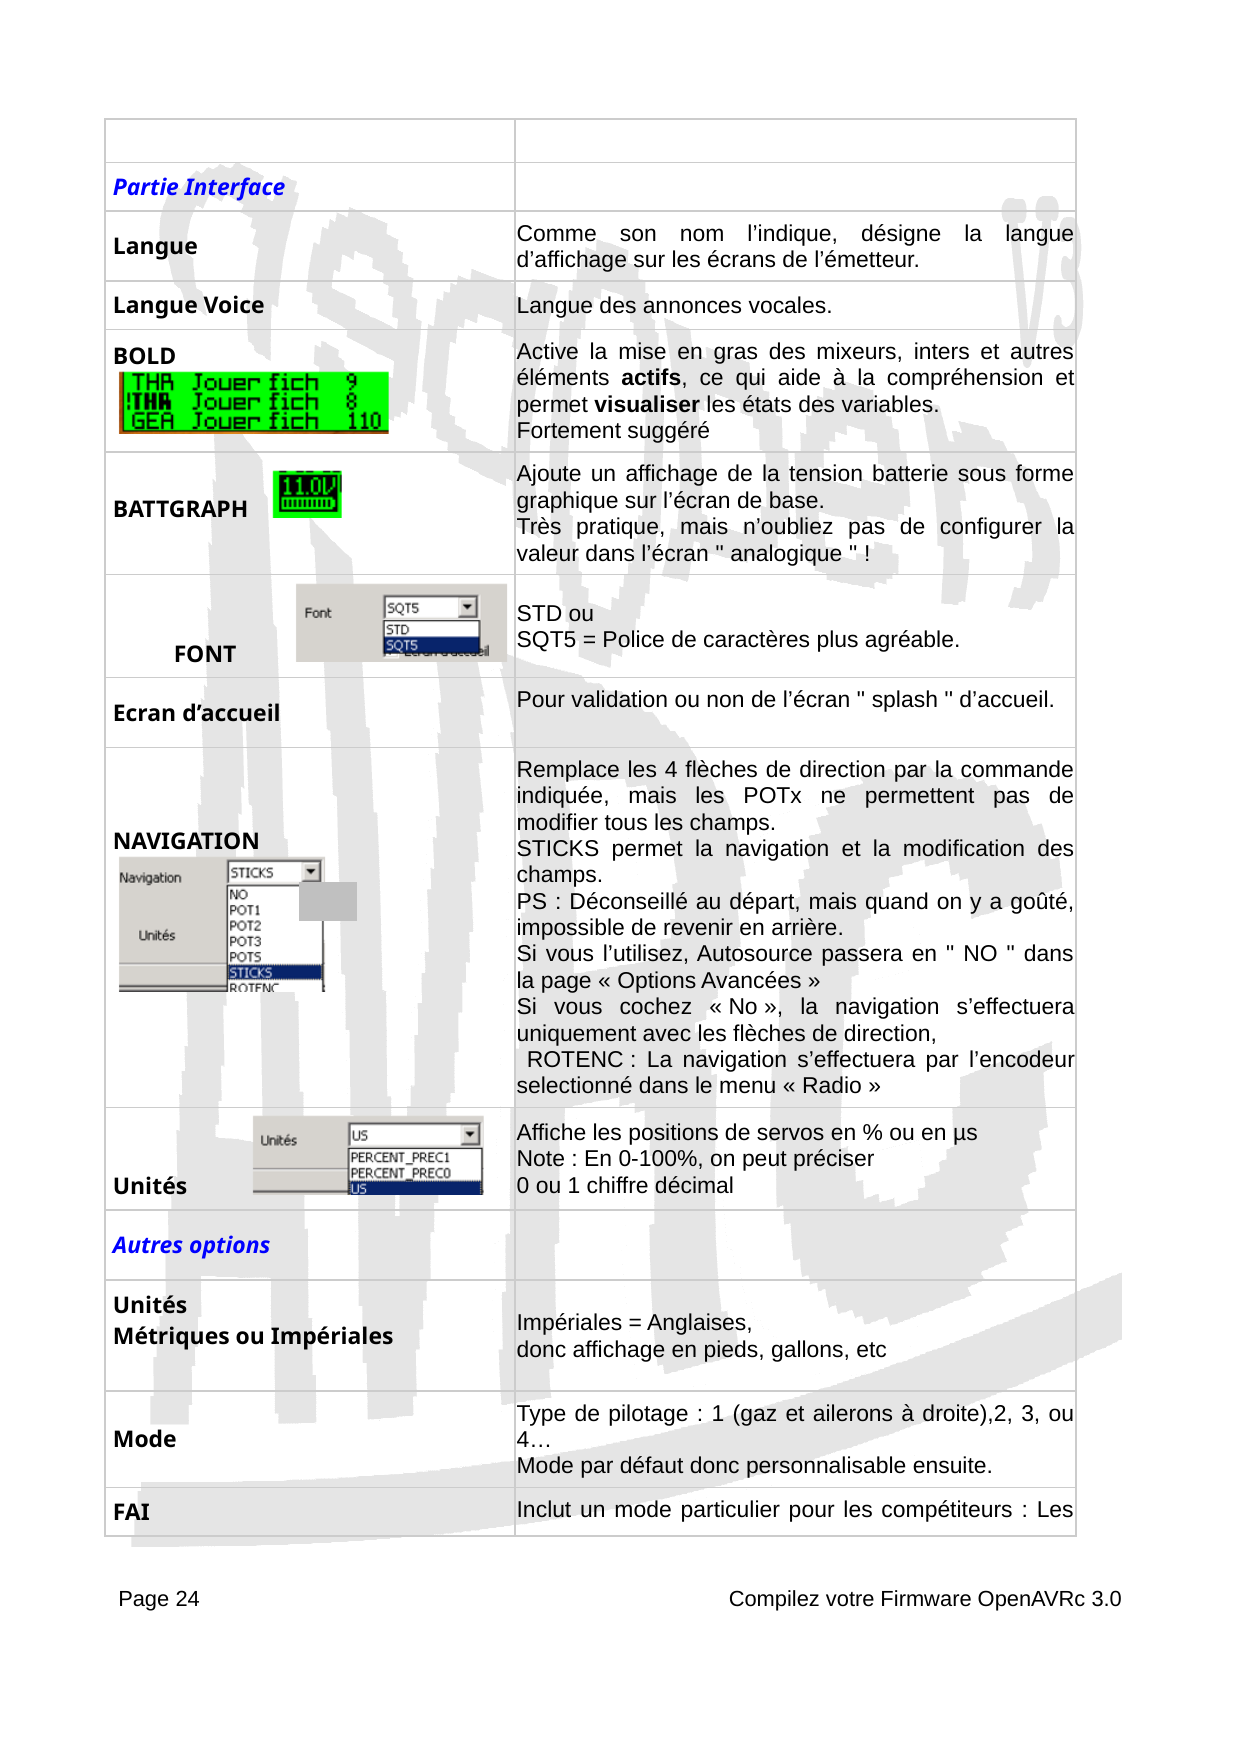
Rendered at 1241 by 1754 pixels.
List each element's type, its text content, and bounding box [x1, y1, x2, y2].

table_cell STD ou SQT5 = Police de caractères plus agréable. [516, 575, 1075, 677]
table_cell BATTGRAPH [106, 453, 514, 574]
table_cell Unités [106, 1108, 514, 1209]
table_cell [516, 1211, 1075, 1279]
table_cell [106, 120, 514, 162]
table_cell Langue des annonces vocales. [516, 282, 1075, 328]
table_cell Unités Métriques ou Impériales [106, 1281, 514, 1390]
table_cell Impériales = Anglaises, donc affichage en pieds, gallons, etc [516, 1281, 1075, 1390]
table_cell Langue [106, 212, 514, 280]
table_cell Ajoute un affichage de la tension batterie sous forme graphique sur l’écran de base. Très pratique, mais n’oubliez pas de configurer la valeur dans l’écran '' analogique '' ! [516, 453, 1075, 574]
picture [252, 1115, 485, 1195]
table_cell Ecran d’accueil [106, 678, 514, 747]
table_cell FAI [106, 1488, 514, 1535]
table_cell Mode [106, 1392, 514, 1486]
picture [118, 856, 326, 992]
table_cell Autres options [106, 1211, 514, 1279]
table_cell NAVIGATION [106, 748, 514, 1106]
table_cell Pour validation ou non de l’écran '' splash '' d’accueil. [516, 678, 1075, 747]
table_cell Comme son nom l’indique, désigne la langue d’affichage sur les écrans de l’émetteur. [516, 212, 1075, 280]
table_cell Partie Interface [106, 163, 514, 210]
table_cell Affiche les positions de servos en % ou en µs Note : En 0-100%, on peut préciser 0 ou 1 chiffre décimal [516, 1108, 1075, 1209]
picture [118, 371, 389, 434]
table_cell [516, 163, 1075, 210]
table_cell FONT [106, 575, 514, 677]
picture [295, 583, 508, 662]
table_cell Active la mise en gras des mixeurs, inters et autres éléments actifs, ce qui aide à la compréhension et permet visualiser les états des variables. Fortement suggéré [516, 330, 1075, 451]
table_cell Langue Voice [106, 282, 514, 328]
table_cell Type de pilotage : 1 (gaz et ailerons à droite),2, 3, ou 4… Mode par défaut donc personnalisable ensuite. [516, 1392, 1075, 1486]
picture [272, 470, 342, 518]
table_cell BOLD [106, 330, 514, 451]
table_cell Inclut un mode particulier pour les compétiteurs : Les [516, 1488, 1075, 1535]
table_cell [516, 120, 1075, 162]
table_cell Remplace les 4 flèches de direction par la commande indiquée, mais les POTx ne permettent pas de modifier tous les champs. STICKS permet la navigation et la modification des champs. PS : Déconseillé au départ, mais quand on y a goûté, impossible de revenir en arrière. Si vous l’utilisez, Autosource passera en '' NO '' dans la page « Options Avancées » Si vous cochez « No », la navigation s’effectuera uniquement avec les flèches de direction, ROTENC : La navigation s’effectuera par l’encodeur selectionné dans le menu « Radio » [516, 748, 1075, 1106]
